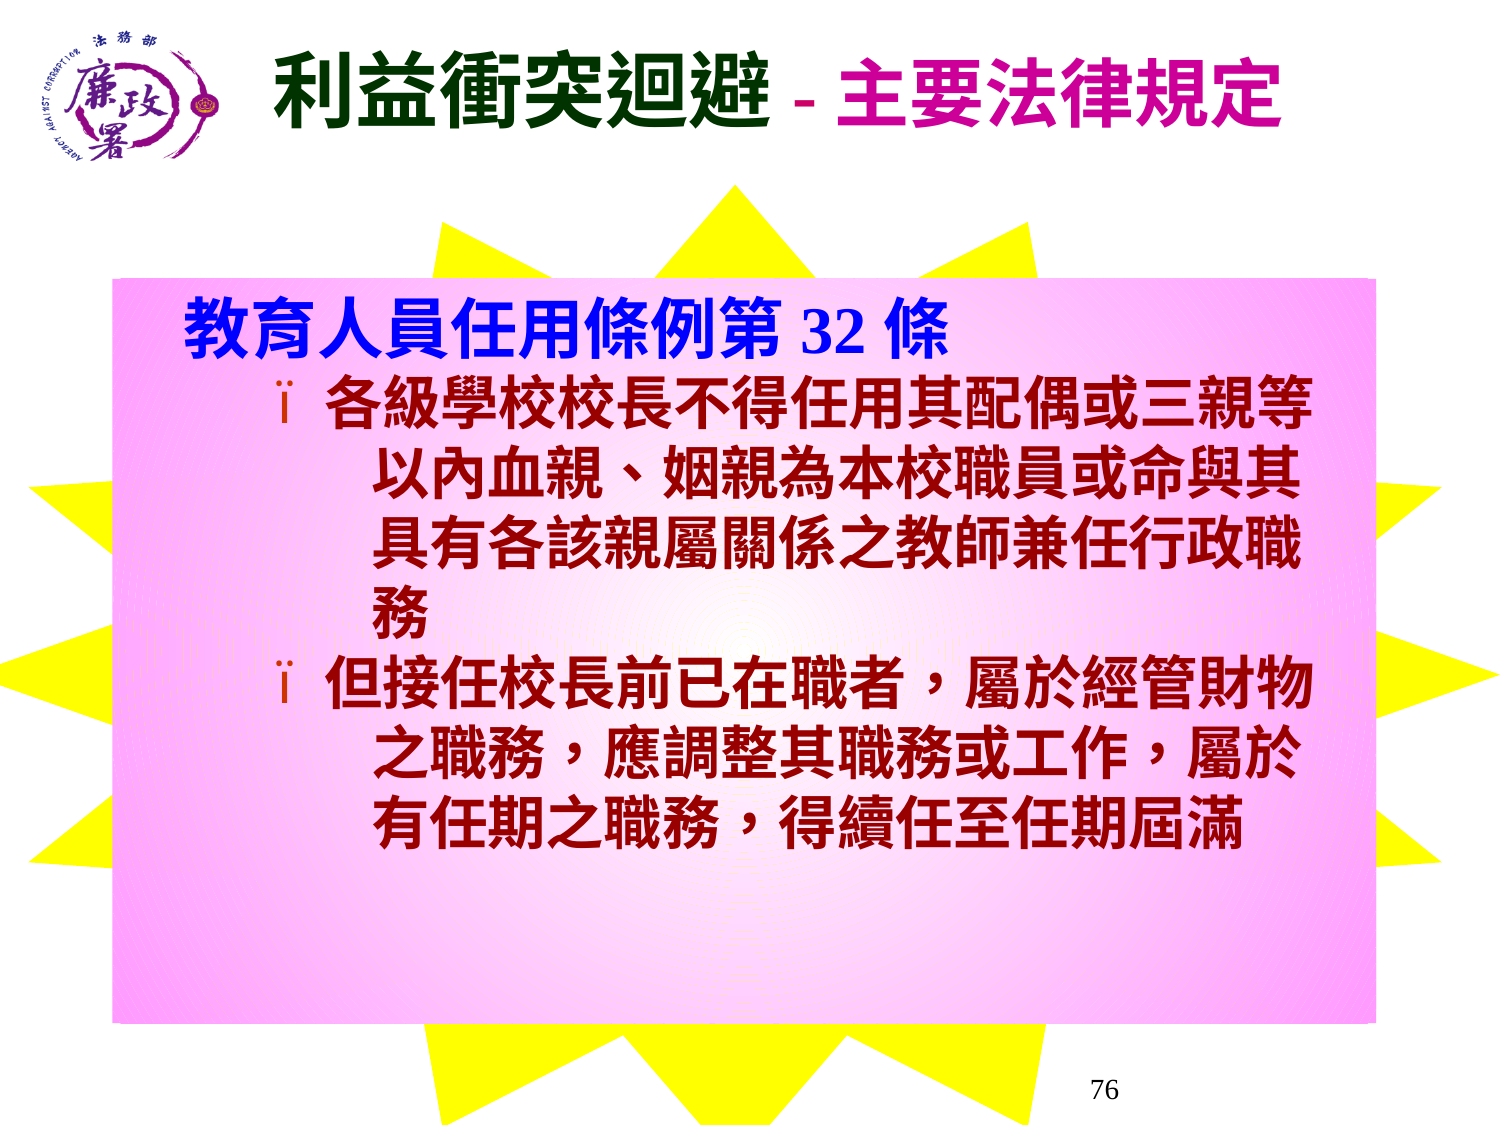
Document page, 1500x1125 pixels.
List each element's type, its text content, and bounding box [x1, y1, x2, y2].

text_box [1376, 809, 1442, 868]
text_box [1074, 1037, 1388, 1113]
text_box [653, 184, 817, 279]
text_box [0, 624, 112, 725]
text_box [1376, 630, 1500, 719]
text_box [1376, 482, 1442, 541]
text_box [915, 221, 1038, 279]
text_box 利益衝突迴避-主要法律規定 [148, 31, 1410, 146]
text_box [432, 221, 555, 279]
text_box 教育人員任用條例第32條 各級學校校長不得任用其配偶或三親等以內血親、姻親為本校職員或命與其具有各該親屬關係之教師兼任行政職務 但接任校長前已在職者，屬於經管財物之職務，應調整其職務或工作，屬於有任期之職務，得續任至任期屆滿 [112, 279, 1376, 1023]
text_box [28, 795, 112, 869]
text_box [423, 1023, 1047, 1125]
text_box [28, 481, 112, 555]
